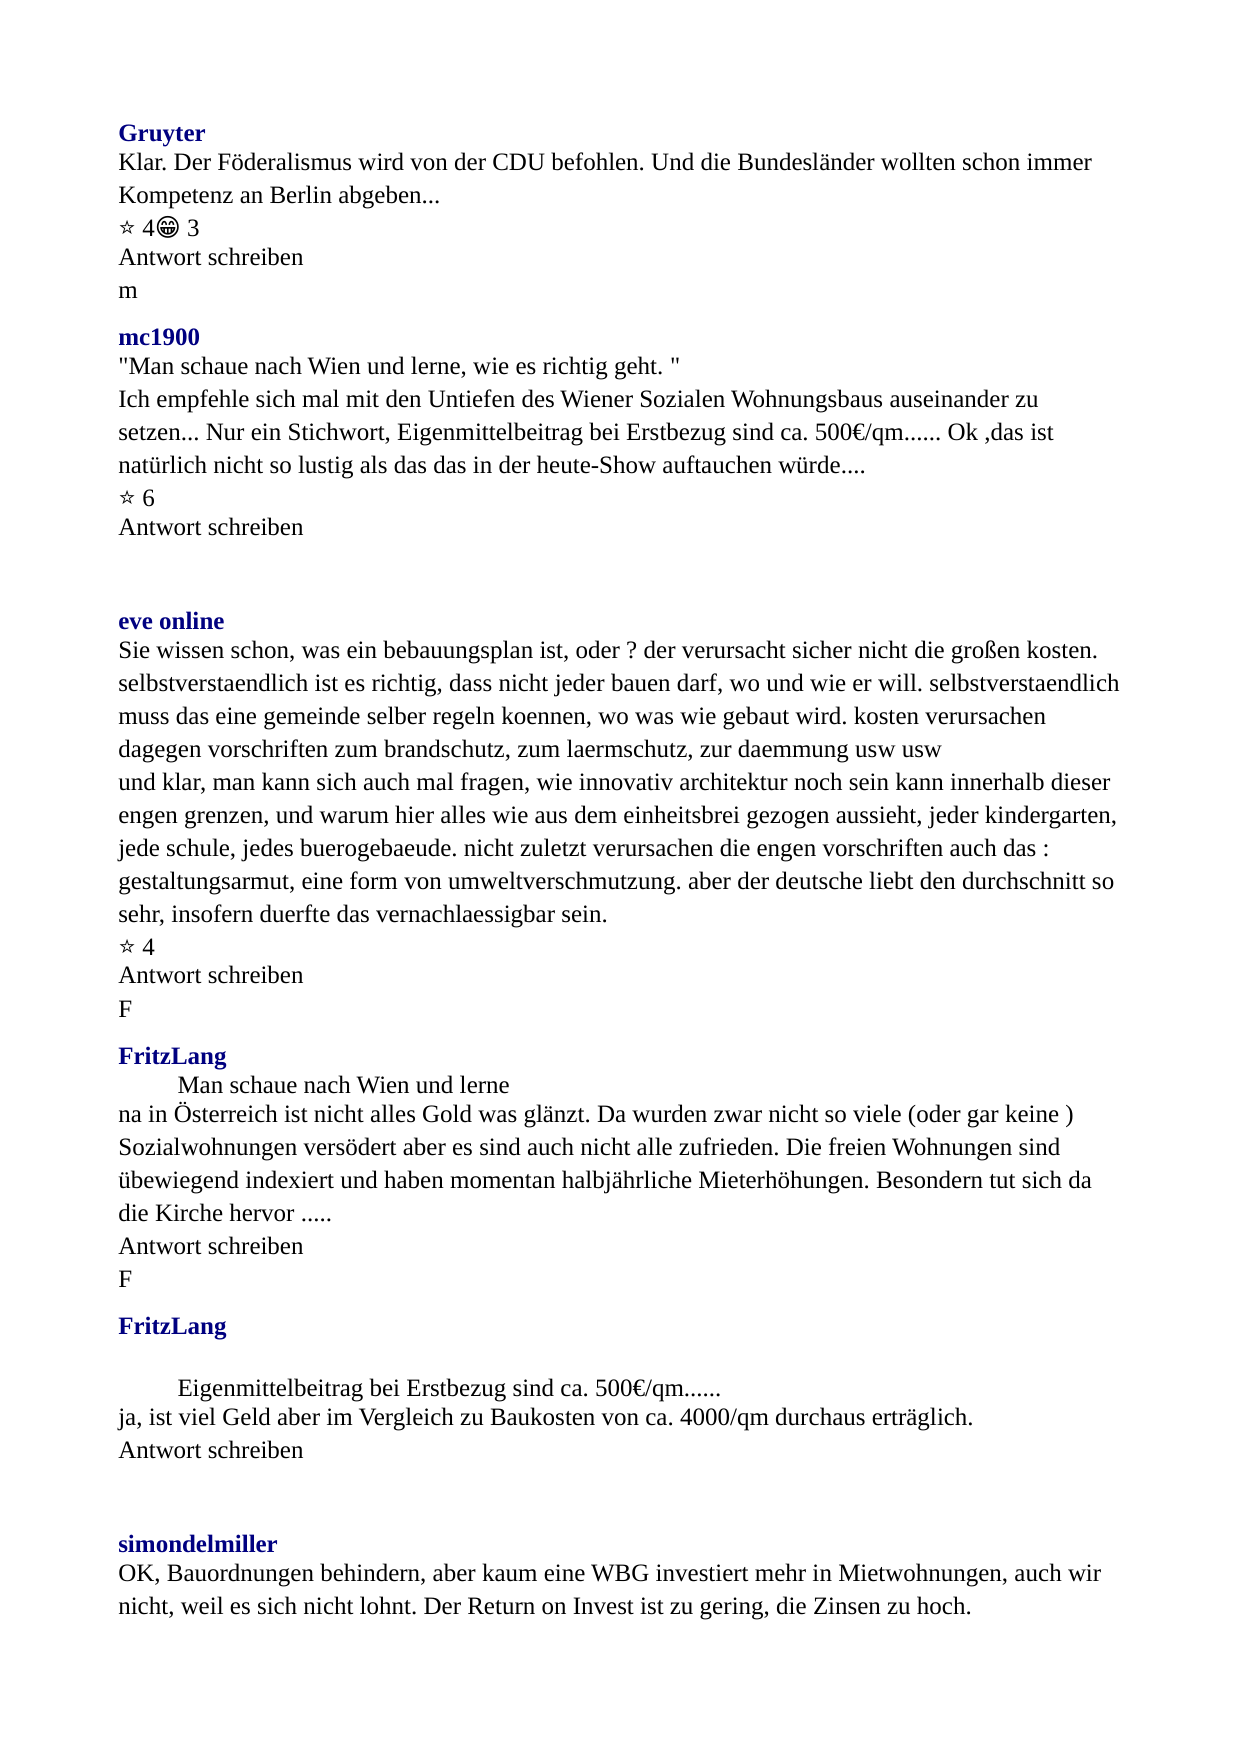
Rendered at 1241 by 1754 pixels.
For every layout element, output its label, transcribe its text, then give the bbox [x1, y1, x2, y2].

text ja, ist viel Geld aber im Vergleich zu Baukosten von ca. 4000/qm durchaus erträglich. [118, 1402, 1122, 1431]
text Antwort schreiben [118, 512, 1122, 541]
text und klar, man kann sich auch mal fragen, wie innovativ architektur noch sein kann innerhalb dieser engen grenzen, und warum hier alles wie aus dem einheitsbrei gezogen aussieht, jeder kindergarten, jede schule, jedes buerogebaeude. nicht zuletzt verursachen die engen vorschriften auch das : gestaltungsarmut, eine form von umweltverschmutzung. aber der deutsche liebt den durchschnitt so sehr, insofern duerfte das vernachlaessigbar sein. [118, 767, 1122, 928]
text OK, Bauordnungen behindern, aber kaum eine WBG investiert mehr in Mietwohnungen, auch wir nicht, weil es sich nicht lohnt. Der Return on Invest ist zu gering, die Zinsen zu hoch. [118, 1558, 1122, 1619]
text F [118, 1264, 1122, 1293]
text ⭐️ 4 [118, 932, 1122, 961]
subtitle Gruyter [118, 118, 1122, 147]
text m [118, 275, 1122, 303]
text F [118, 994, 1122, 1022]
text Sie wissen schon, was ein bebauungsplan ist, oder ? der verursacht sicher nicht die großen kosten. selbstverstaendlich ist es richtig, dass nicht jeder bauen darf, wo und wie er will. selbstverstaendlich muss das eine gemeinde selber regeln koennen, wo was wie gebaut wird. kosten verursachen dagegen vorschriften zum brandschutz, zum laermschutz, zur daemmung usw usw [118, 635, 1122, 762]
text ⭐️ 4😁 3 [118, 213, 1122, 242]
text "Man schaue nach Wien und lerne, wie es richtig geht. " [118, 351, 1122, 380]
text Klar. Der Föderalismus wird von der CDU befohlen. Und die Bundesländer wollten schon immer Kompetenz an Berlin abgeben... [118, 147, 1122, 209]
text na in Österreich ist nicht alles Gold was glänzt. Da wurden zwar nicht so viele (oder gar keine ) Sozialwohnungen versödert aber es sind auch nicht alle zufrieden. Die freien Wohnungen sind übewiegend indexiert und haben momentan halbjährliche Mieterhöhungen. Besondern tut sich da die Kirche hervor ..... [118, 1099, 1122, 1227]
text Ich empfehle sich mal mit den Untiefen des Wiener Sozialen Wohnungsbaus auseinander zu setzen... Nur ein Stichwort, Eigenmittelbeitrag bei Erstbezug sind ca. 500€/qm...... Ok ,das ist natürlich nicht so lustig als das das in der heute-Show auftauchen würde.... [118, 384, 1122, 479]
subtitle eve online [118, 606, 1122, 635]
subtitle mc1900 [118, 322, 1122, 351]
text ⭐️ 6 [118, 483, 1122, 512]
text Antwort schreiben [118, 1435, 1122, 1464]
subtitle simondelmiller [118, 1529, 1122, 1558]
text Antwort schreiben [118, 961, 1122, 989]
subtitle FritzLang [118, 1041, 1122, 1070]
text Eigenmittelbeitrag bei Erstbezug sind ca. 500€/qm...... [177, 1373, 1063, 1402]
text Antwort schreiben [118, 1231, 1122, 1259]
text Man schaue nach Wien und lerne [177, 1070, 1063, 1099]
text Antwort schreiben [118, 242, 1122, 270]
subtitle FritzLang [118, 1311, 1122, 1340]
